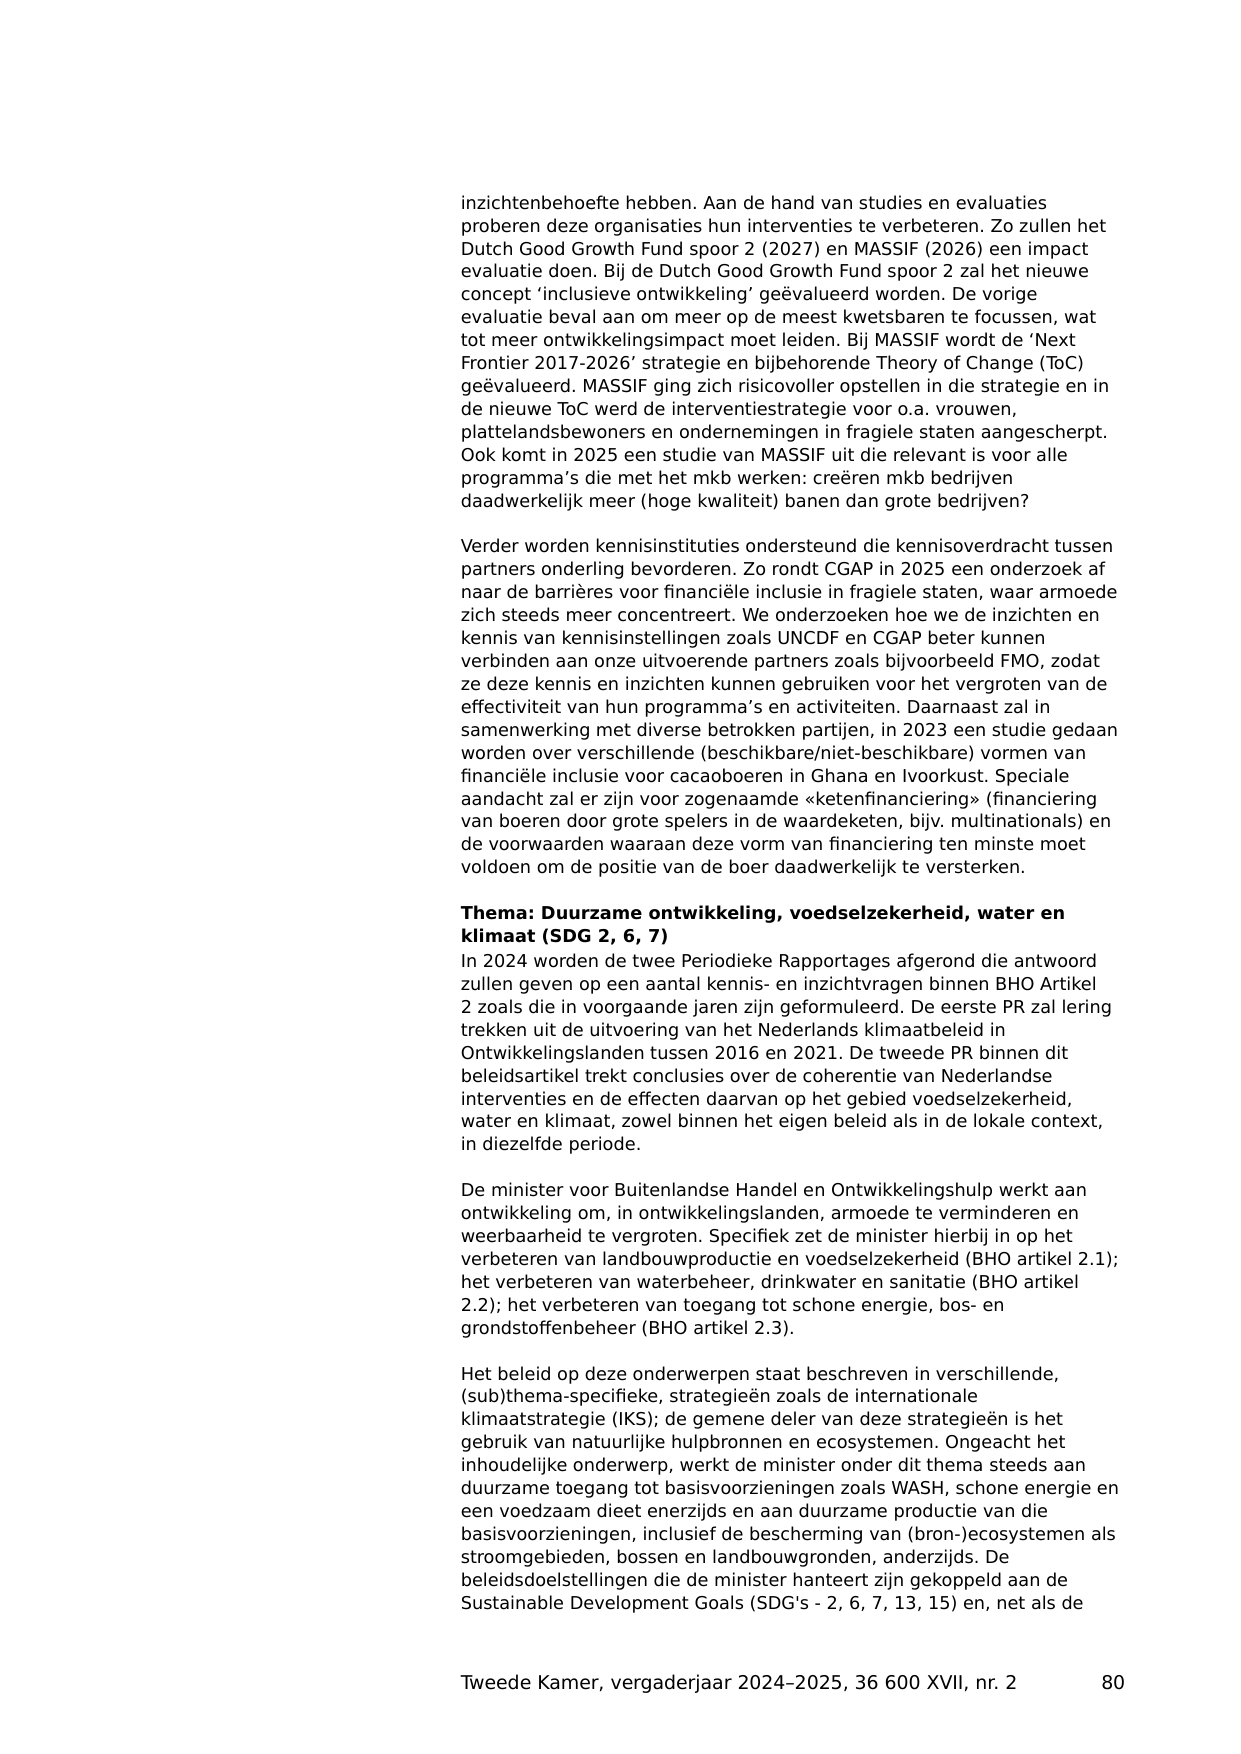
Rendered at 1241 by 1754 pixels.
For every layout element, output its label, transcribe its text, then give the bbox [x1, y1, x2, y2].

text Het beleid op deze onderwerpen staat beschreven in verschillende, (sub)thema-specifieke, strategieën zoals de internationale klimaatstrategie (IKS); de gemene deler van deze strategieën is het gebruik van natuurlijke hulpbronnen en ecosystemen. Ongeacht het inhoudelijke onderwerp, werkt de minister onder dit thema steeds aan duurzame toegang tot basisvoorzieningen zoals WASH, schone energie en een voedzaam dieet enerzijds en aan duurzame productie van die basisvoorzieningen, inclusief de bescherming van (bron-)ecosystemen als stroomgebieden, bossen en landbouwgronden, anderzijds. De beleidsdoelstellingen die de minister hanteert zijn gekoppeld aan de Sustainable Development Goals (SDG's - 2, 6, 7, 13, 15) en, net als de [461, 1362, 1125, 1614]
text Thema: Duurzame ontwikkeling, voedselzekerheid, water en klimaat (SDG 2, 6, 7) [461, 901, 1125, 947]
text In 2024 worden de twee Periodieke Rapportages afgerond die antwoord zullen geven op een aantal kennis- en inzichtvragen binnen BHO Artikel 2 zoals die in voorgaande jaren zijn geformuleerd. De eerste PR zal lering trekken uit de uitvoering van het Nederlands klimaatbeleid in Ontwikkelingslanden tussen 2016 en 2021. De tweede PR binnen dit beleidsartikel trekt conclusies over de coherentie van Nederlandse interventies en de effecten daarvan op het gebied voedselzekerheid, water en klimaat, zowel binnen het eigen beleid als in de lokale context, in diezelfde periode. [461, 949, 1125, 1155]
text De minister voor Buitenlandse Handel en Ontwikkelingshulp werkt aan ontwikkeling om, in ontwikkelingslanden, armoede te verminderen en weerbaarheid te vergroten. Specifiek zet de minister hierbij in op het verbeteren van landbouwproductie en voedselzekerheid (BHO artikel 2.1); het verbeteren van waterbeheer, drinkwater en sanitatie (BHO artikel 2.2); het verbeteren van toegang tot schone energie, bos- en grondstoffenbeheer (BHO artikel 2.3). [461, 1178, 1125, 1339]
text inzichtenbehoefte hebben. Aan de hand van studies en evaluaties proberen deze organisaties hun interventies te verbeteren. Zo zullen het Dutch Good Growth Fund spoor 2 (2027) en MASSIF (2026) een impact evaluatie doen. Bij de Dutch Good Growth Fund spoor 2 zal het nieuwe concept ‘inclusieve ontwikkeling’ geëvalueerd worden. De vorige evaluatie beval aan om meer op de meest kwetsbaren te focussen, wat tot meer ontwikkelingsimpact moet leiden. Bij MASSIF wordt de ‘Next Frontier 2017-2026’ strategie en bijbehorende Theory of Change (ToC) geëvalueerd. MASSIF ging zich risicovoller opstellen in die strategie en in de nieuwe ToC werd de interventiestrategie voor o.a. vrouwen, plattelandsbewoners en ondernemingen in fragiele staten aangescherpt. Ook komt in 2025 een studie van MASSIF uit die relevant is voor alle programma’s die met het mkb werken: creëren mkb bedrijven daadwerkelijk meer (hoge kwaliteit) banen dan grote bedrijven? [461, 191, 1125, 512]
text Verder worden kennisinstituties ondersteund die kennisoverdracht tussen partners onderling bevorderen. Zo rondt CGAP in 2025 een onderzoek af naar de barrières voor financiële inclusie in fragiele staten, waar armoede zich steeds meer concentreert. We onderzoeken hoe we de inzichten en kennis van kennisinstellingen zoals UNCDF en CGAP beter kunnen verbinden aan onze uitvoerende partners zoals bijvoorbeeld FMO, zodat ze deze kennis en inzichten kunnen gebruiken voor het vergroten van de effectiviteit van hun programma’s en activiteiten. Daarnaast zal in samenwerking met diverse betrokken partijen, in 2023 een studie gedaan worden over verschillende (beschikbare/niet-beschikbare) vormen van financiële inclusie voor cacaoboeren in Ghana en Ivoorkust. Speciale aandacht zal er zijn voor zogenaamde «ketenfinanciering» (financiering van boeren door grote spelers in de waardeketen, bijv. multinationals) en de voorwaarden waaraan deze vorm van financiering ten minste moet voldoen om de positie van de boer daadwerkelijk te versterken. [461, 534, 1125, 878]
